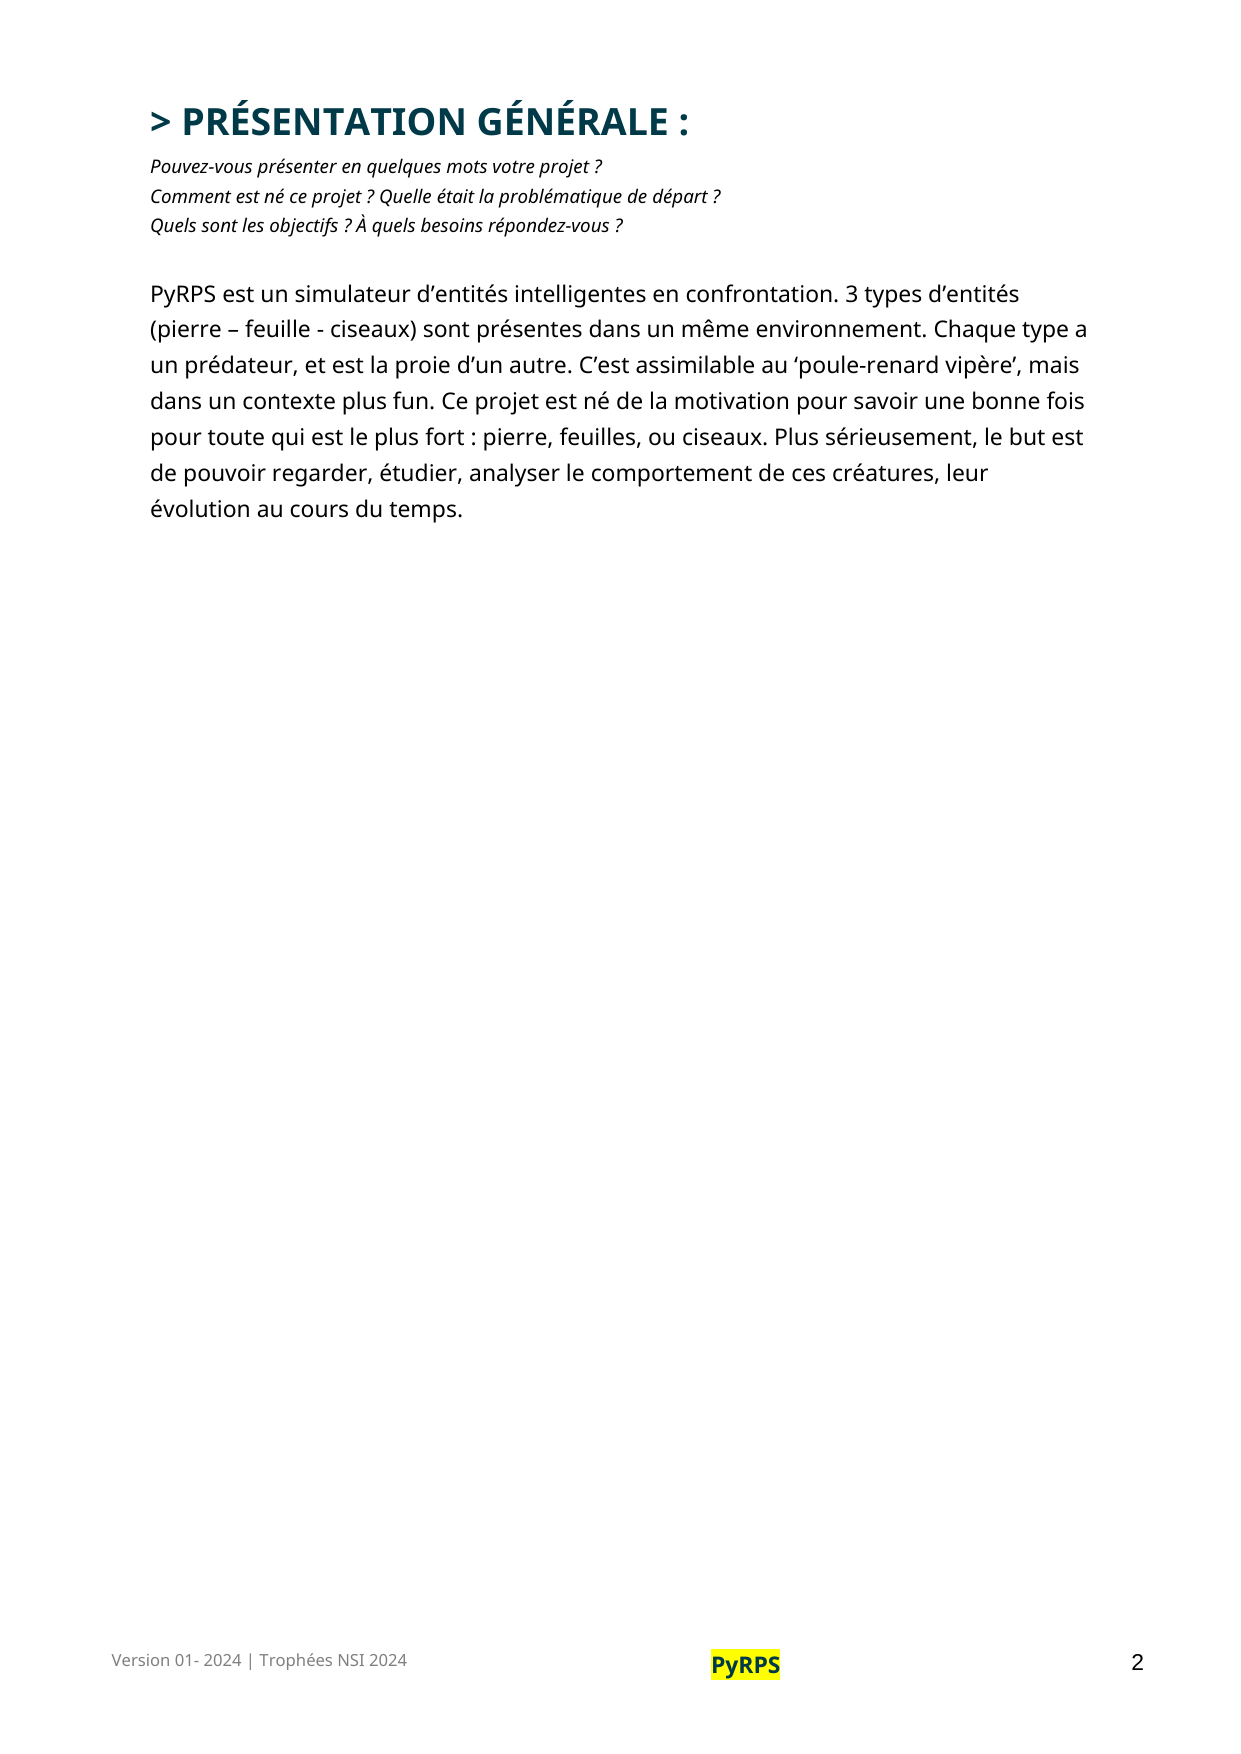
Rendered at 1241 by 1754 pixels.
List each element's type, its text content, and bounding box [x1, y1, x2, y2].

text Pouvez-vous présenter en quelques mots votre projet ? [150, 154, 1090, 179]
text Comment est né ce projet ? Quelle était la problématique de départ ? [150, 183, 1090, 208]
text PyRPS est un simulateur d’entités intelligentes en confrontation. 3 types d’entités (pierre – feuille - ciseaux) sont présentes dans un même environnement. Chaque type a un prédateur, et est la proie d’un autre. C’est assimilable au ‘poule-renard vipère’, mais dans un contexte plus fun. Ce projet est né de la motivation pour savoir une bonne fois pour toute qui est le plus fort : pierre, feuilles, ou ciseaux. Plus sérieusement, le but est de pouvoir regarder, étudier, analyser le comportement de ces créatures, leur évolution au cours du temps. [150, 277, 1090, 524]
text Quels sont les objectifs ? À quels besoins répondez-vous ? [150, 212, 1090, 238]
text > PRÉSENTATION GÉNÉRALE : [150, 95, 1090, 146]
